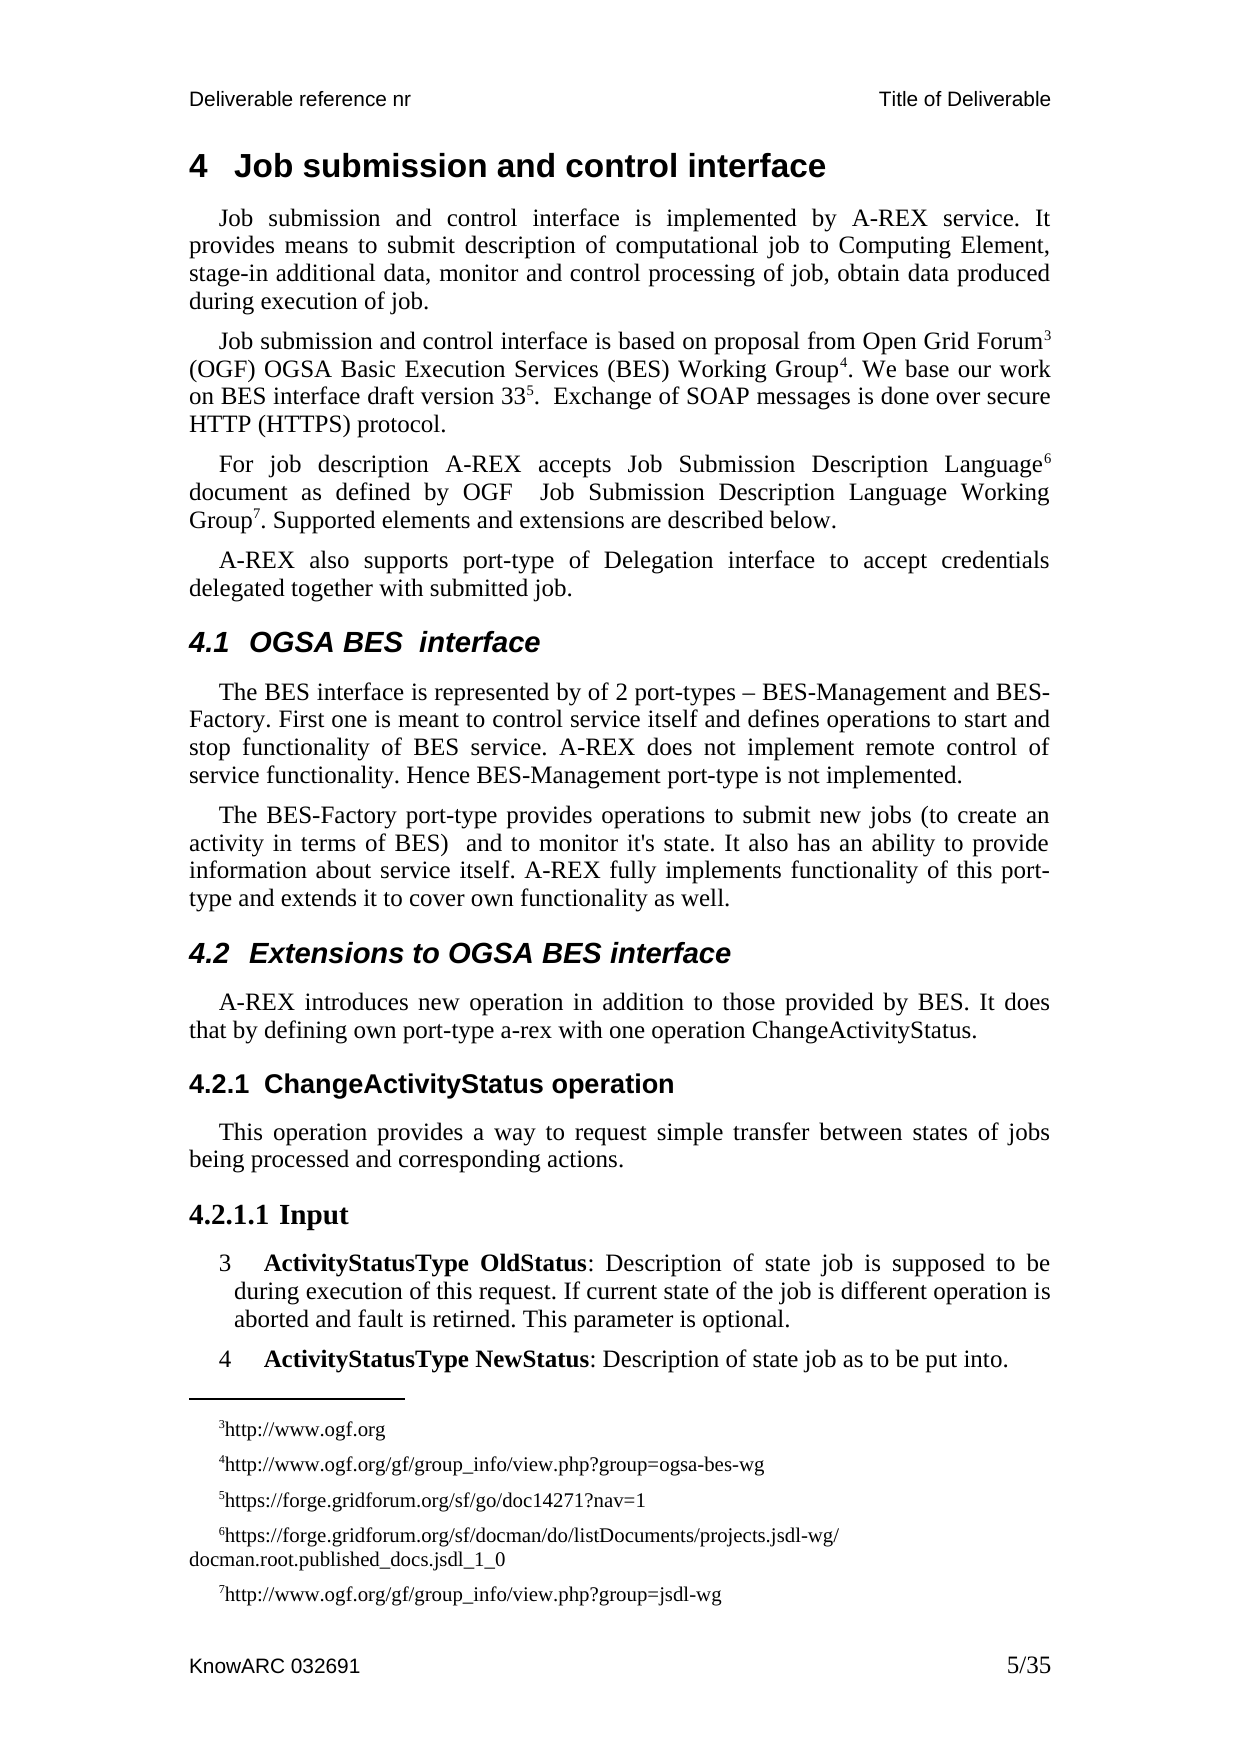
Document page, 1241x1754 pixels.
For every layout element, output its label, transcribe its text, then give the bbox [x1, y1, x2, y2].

subtitle Job submission and control interface [189, 148, 1051, 185]
list ActivityStatusType NewStatus: Description of state job as to be put into. [189, 1345, 1051, 1373]
text The BES-Factory port-type provides operations to submit new jobs (to create an activity in terms of BES) and to monitor it's state. It also has an ability to provide information about service itself. A-REX fully implements functionality of this port-type and extends it to cover own functionality as well. [189, 801, 1051, 912]
text Job submission and control interface is implemented by A-REX service. It provides means to submit description of computational job to Computing Element, stage-in additional data, monitor and control processing of job, obtain data produced during execution of job. [189, 204, 1051, 314]
subtitle OGSA BES interface [189, 626, 1051, 659]
text Job submission and control interface is based on proposal from Open Grid Forum (OGF) OGSA Basic Execution Services (BES) Working Group. We base our work on BES interface draft version 33. Exchange of SOAP messages is done over secure HTTP (HTTPS) protocol. [189, 327, 1051, 438]
text http://www.ogf.org [189, 1417, 1051, 1441]
subtitle ChangeActivityStatus operation [189, 1069, 1051, 1099]
text The BES interface is represented by of 2 port-types – BES-Management and BES-Factory. First one is meant to control service itself and defines operations to start and stop functionality of BES service. A-REX does not implement remote control of service functionality. Hence BES-Management port-type is not implemented. [189, 678, 1051, 789]
text A-REX introduces new operation in addition to those provided by BES. It does that by defining own port-type a-rex with one operation ChangeActivityStatus. [189, 988, 1051, 1044]
text http://www.ogf.org/gf/group_info/view.php?group=jsdl-wg [189, 1583, 1051, 1606]
text This operation provides a way to request simple transfer between states of jobs being processed and corresponding actions. [189, 1118, 1051, 1173]
text http://www.ogf.org/gf/group_info/view.php?group=ogsa-bes-wg [189, 1453, 1051, 1476]
text https://forge.gridforum.org/sf/docman/do/listDocuments/projects.jsdl-wg/docman.root.published_docs.jsdl_1_0 [189, 1524, 1051, 1571]
list ActivityStatusType OldStatus: Description of state job is supposed to be during execution of this request. If current state of the job is different operation is aborted and fault is retirned. This parameter is optional. [189, 1249, 1051, 1332]
text https://forge.gridforum.org/sf/go/doc14271?nav=1 [189, 1489, 1051, 1512]
text A-REX also supports port-type of Delegation interface to accept credentials delegated together with submitted job. [189, 546, 1051, 601]
text For job description A-REX accepts Job Submission Description Language document as defined by OGF Job Submission Description Language Working Group. Supported elements and extensions are described below. [189, 450, 1051, 533]
subtitle Input [189, 1198, 1051, 1231]
subtitle Extensions to OGSA BES interface [189, 937, 1051, 969]
